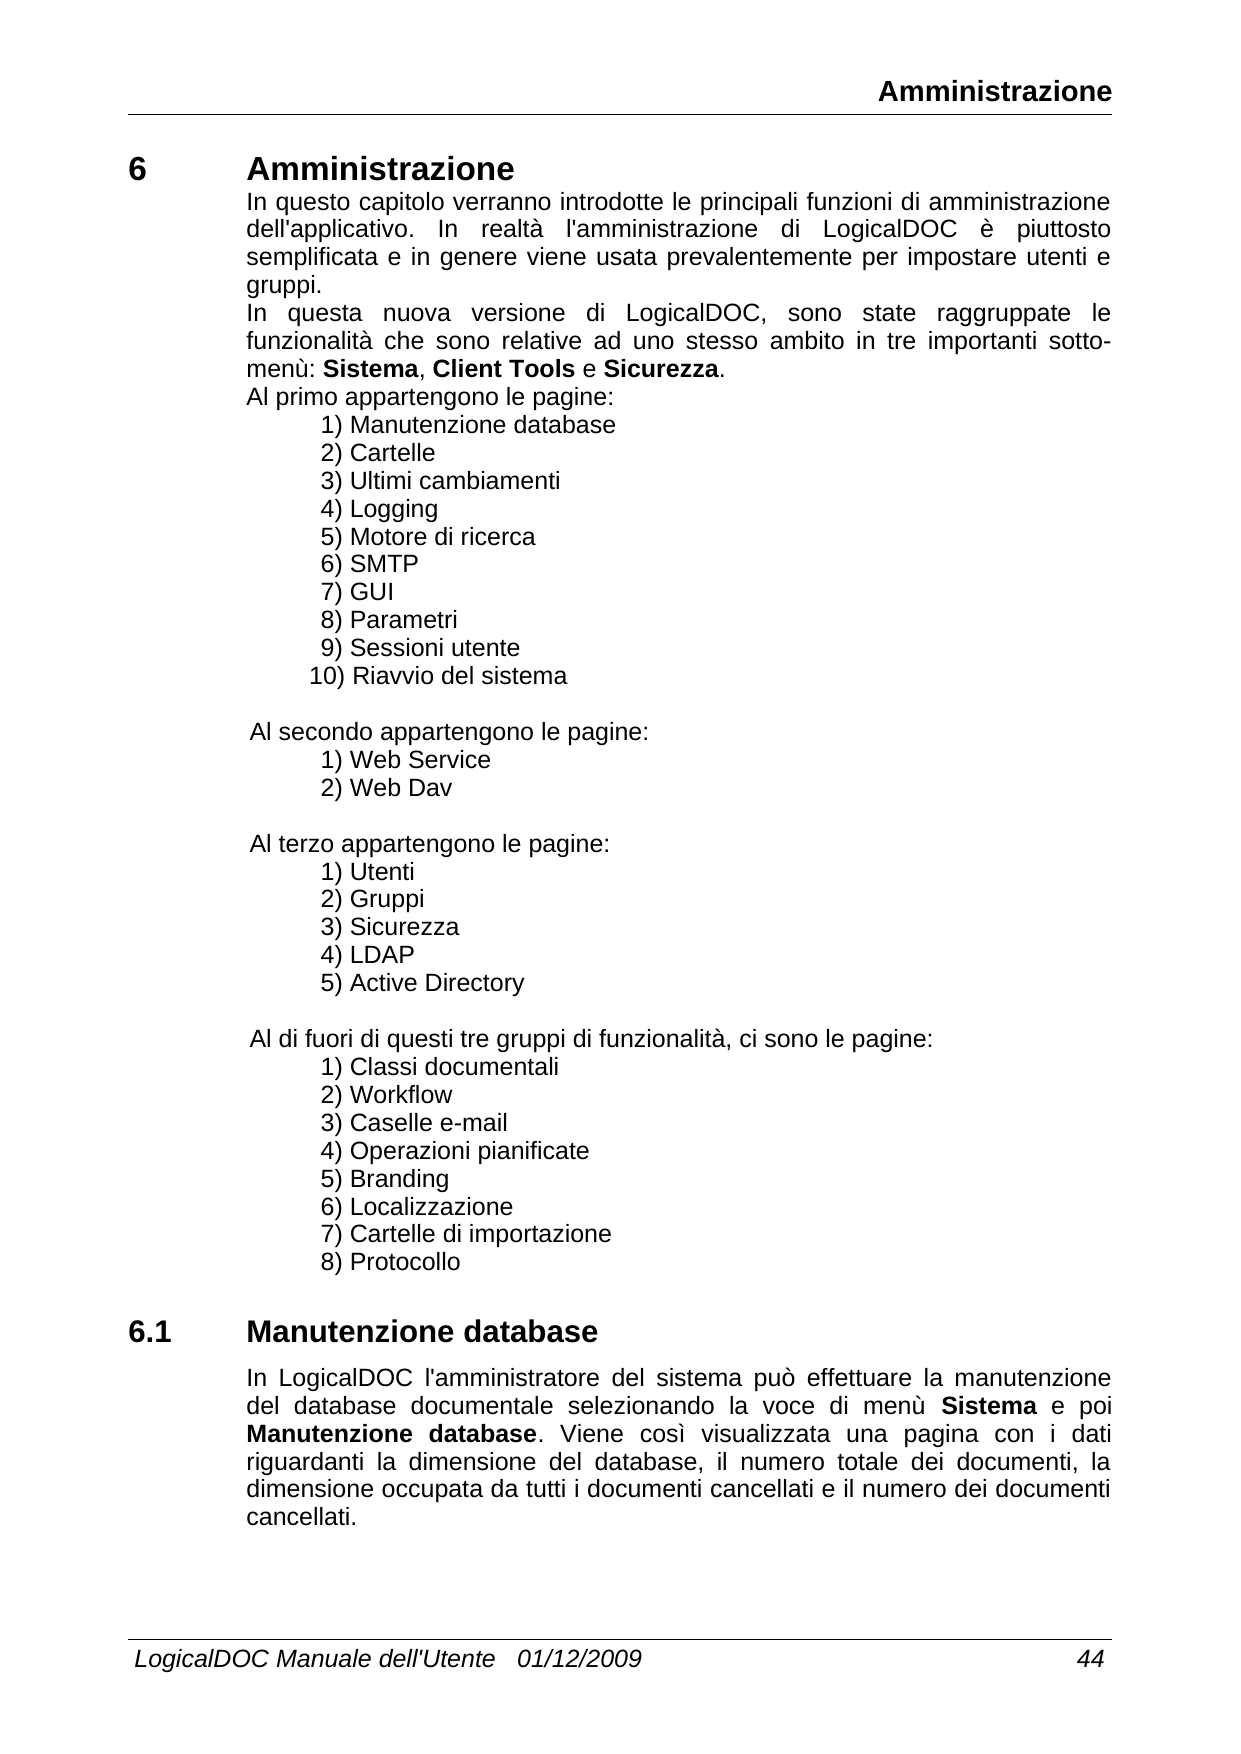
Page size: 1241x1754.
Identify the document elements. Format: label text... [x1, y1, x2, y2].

text Al primo appartengono le pagine: [246, 383, 1112, 411]
list Motore di ricerca [320, 522, 1112, 550]
list Sessioni utente [320, 634, 1112, 662]
subtitle Amministrazione [128, 150, 1112, 187]
list LDAP [320, 941, 1112, 969]
list Cartelle [320, 438, 1112, 466]
list Caselle e-mail [320, 1108, 1112, 1136]
list Parametri [320, 606, 1112, 634]
list GUI [320, 578, 1112, 606]
list Logging [320, 494, 1112, 522]
text In questo capitolo verranno introdotte le principali funzioni di amministrazione dell'applicativo. In realtà l'amministrazione di LogicalDOC è piuttosto semplificata e in genere viene usata prevalentemente per impostare utenti e gruppi. [246, 187, 1112, 299]
list SMTP [320, 550, 1112, 578]
list Cartelle di importazione [320, 1220, 1112, 1248]
list Workflow [320, 1081, 1112, 1108]
list Gruppi [320, 885, 1112, 913]
list Branding [320, 1164, 1112, 1192]
list Protocollo [320, 1248, 1112, 1276]
list Web Service [320, 746, 1112, 773]
text Al secondo appartengono le pagine: [128, 718, 1112, 746]
list Web Dav [320, 773, 1112, 801]
list Classi documentali [320, 1053, 1112, 1081]
list Riavvio del sistema [309, 662, 1112, 690]
text Al di fuori di questi tre gruppi di funzionalità, ci sono le pagine: [128, 1025, 1112, 1053]
list Sicurezza [320, 913, 1112, 941]
list Manutenzione database [320, 411, 1112, 438]
list Localizzazione [320, 1192, 1112, 1220]
text In questa nuova versione di LogicalDOC, sono state raggruppate le funzionalità che sono relative ad uno stesso ambito in tre importanti sotto-menù: Sistema, Client Tools e Sicurezza. [246, 299, 1112, 383]
list Utenti [320, 857, 1112, 885]
list Active Directory [320, 969, 1112, 997]
text Al terzo appartengono le pagine: [128, 829, 1112, 857]
list Ultimi cambiamenti [320, 466, 1112, 494]
list Operazioni pianificate [320, 1136, 1112, 1164]
subtitle Manutenzione database [128, 1314, 1112, 1349]
text In LogicalDOC l'amministratore del sistema può effettuare la manutenzione del database documentale selezionando la voce di menù Sistema e poi Manutenzione database. Viene così visualizzata una pagina con i dati riguardanti la dimensione del database, il numero totale dei documenti, la dimensione occupata da tutti i documenti cancellati e il numero dei documenti cancellati. [246, 1363, 1112, 1531]
